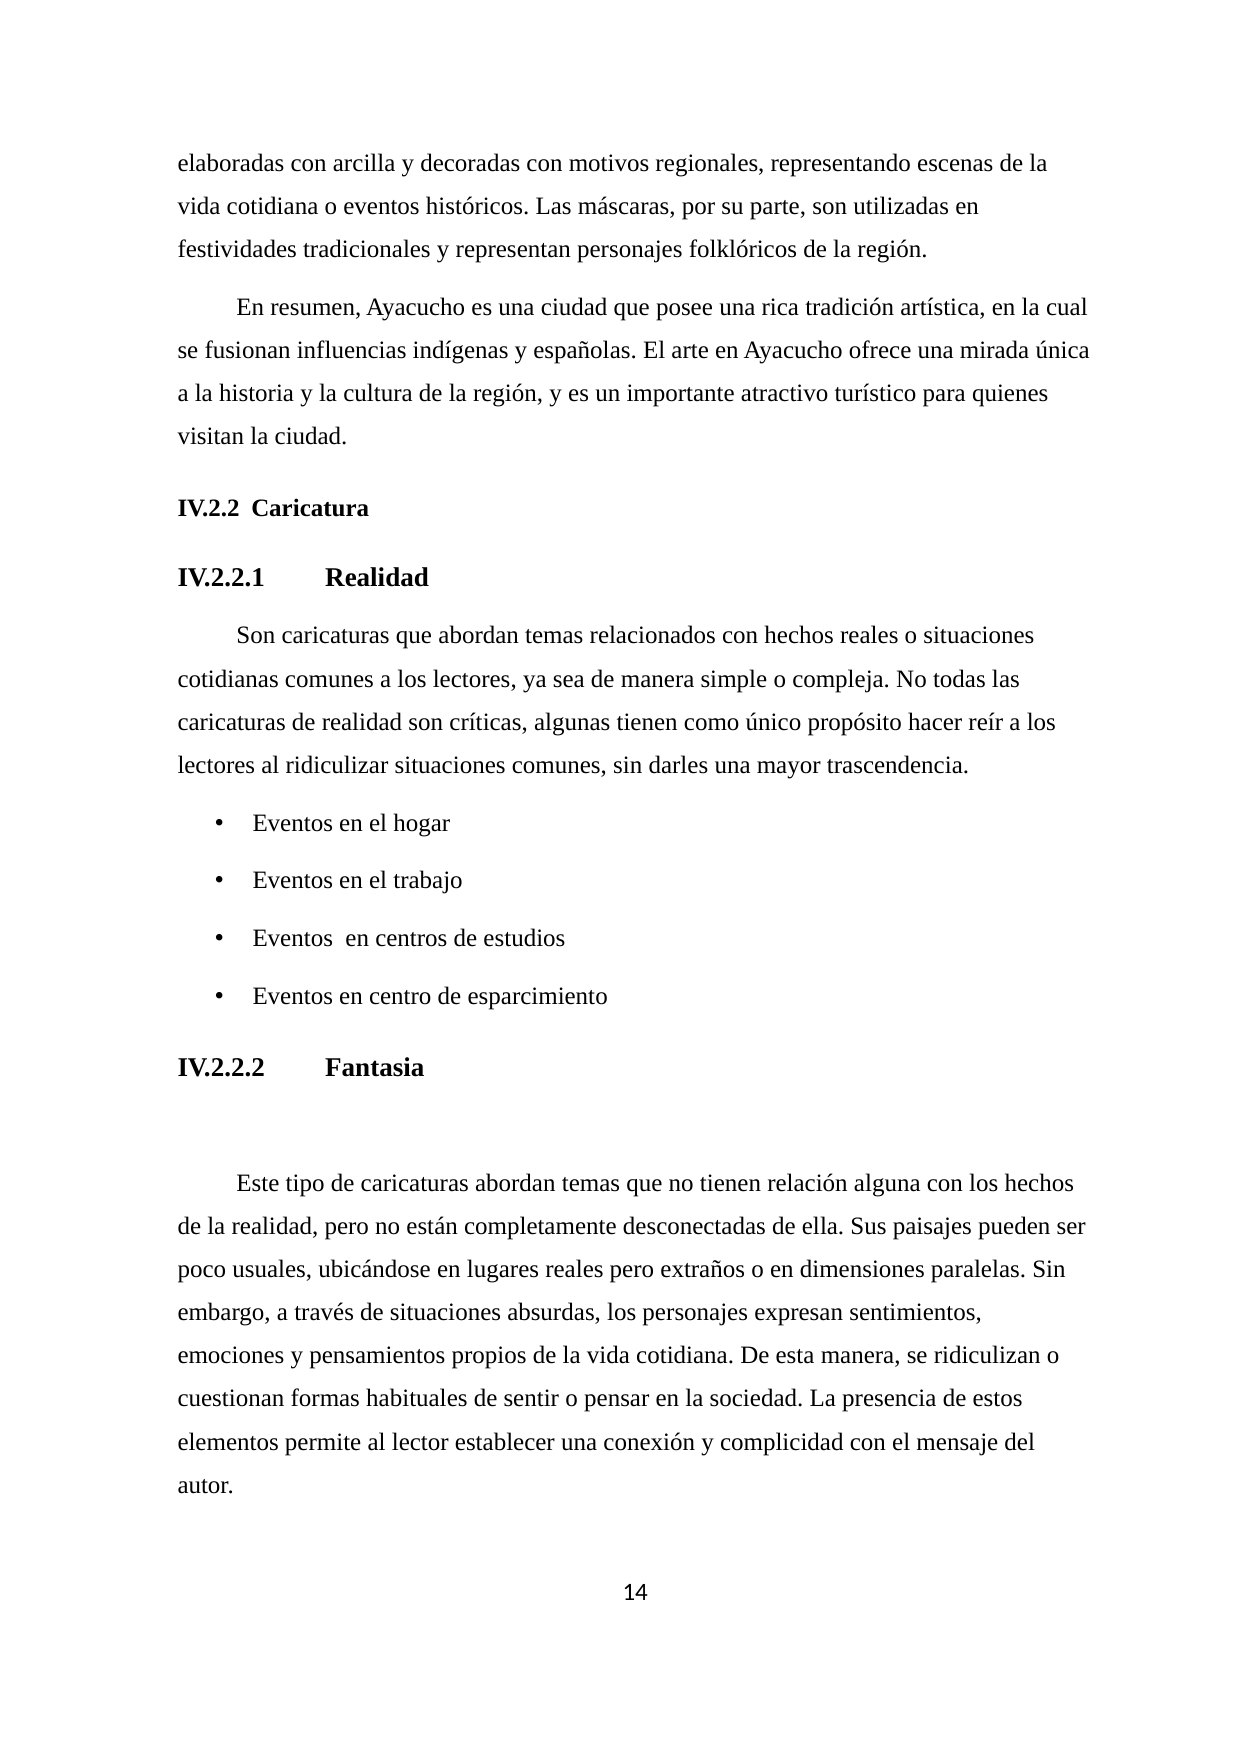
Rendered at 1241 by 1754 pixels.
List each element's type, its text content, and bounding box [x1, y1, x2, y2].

text elaboradas con arcilla y decoradas con motivos regionales, representando escenas de la vida cotidiana o eventos históricos. Las máscaras, por su parte, son utilizadas en festividades tradicionales y representan personajes folklóricos de la región. [177, 148, 1093, 263]
subtitle Realidad [177, 561, 1093, 592]
text En resumen, Ayacucho es una ciudad que posee una rica tradición artística, en la cual se fusionan influencias indígenas y españolas. El arte en Ayacucho ofrece una mirada única a la historia y la cultura de la región, y es un importante atractivo turístico para quienes visitan la ciudad. [177, 292, 1093, 450]
subtitle Caricatura [177, 493, 1093, 522]
list Eventos en el trabajo [215, 865, 1093, 894]
list Eventos en centro de esparcimiento [215, 981, 1093, 1009]
subtitle Fantasia [177, 1051, 1093, 1082]
list Eventos en centros de estudios [215, 923, 1093, 952]
list Eventos en el hogar [215, 808, 1093, 836]
text Este tipo de caricaturas abordan temas que no tienen relación alguna con los hechos de la realidad, pero no están completamente desconectadas de ella. Sus paisajes pueden ser poco usuales, ubicándose en lugares reales pero extraños o en dimensiones paralelas. Sin embargo, a través de situaciones absurdas, los personajes expresan sentimientos, emociones y pensamientos propios de la vida cotidiana. De esta manera, se ridiculizan o cuestionan formas habituales de sentir o pensar en la sociedad. La presencia de estos elementos permite al lector establecer una conexión y complicidad con el mensaje del autor. [177, 1168, 1093, 1498]
text Son caricaturas que abordan temas relacionados con hechos reales o situaciones cotidianas comunes a los lectores, ya sea de manera simple o compleja. No todas las caricaturas de realidad son críticas, algunas tienen como único propósito hacer reír a los lectores al ridiculizar situaciones comunes, sin darles una mayor trascendencia. [177, 621, 1093, 779]
